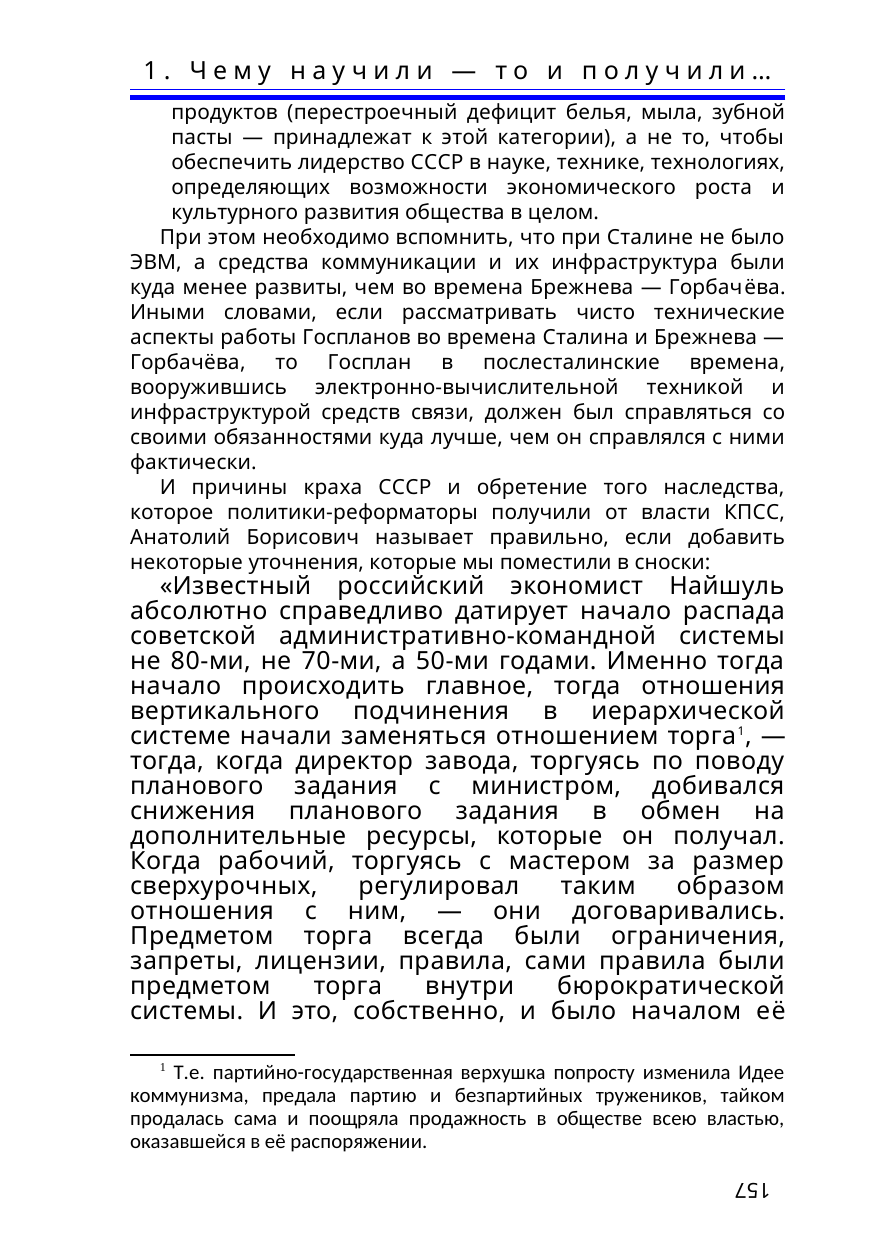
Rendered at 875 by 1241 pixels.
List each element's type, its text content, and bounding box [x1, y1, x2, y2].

text И причины краха СССР и обретение того наследства, которое политики-реформаторы получили от власти КПСС, Анатолий Борисович называет правильно, если добавить некоторые уточнения, которые мы поместили в сноски: [130, 475, 785, 575]
list продуктов (перестроечный дефицит белья, мыла, зубной пасты — принадлежат к этой категории), а не то, чтобы обеспечить лидерство СССР в науке, технике, технологиях, определяющих возможности экономического роста и культурного развития общества в целом. [171, 100, 785, 225]
text При этом необходимо вспомнить, что при Сталине не было ЭВМ, а средства коммуникации и их инфраструктура были куда менее развиты, чем во времена Брежнева — Горбачёва. Иными словами, если рассматривать чисто технические аспекты работы Госпланов во времена Сталина и Брежнева — Горбачёва, то Госплан в послесталинские времена, вооружившись электронно-вычислительной техникой и инфраструктурой средств связи, должен был справляться со своими обязанностями куда лучше, чем он справлялся с ними фактически. [130, 225, 785, 475]
text «Известный российский экономист Найшуль абсолютно справедливо датирует начало распада советской административно-командной системы не 80-ми, не 70-ми, а 50-ми годами. Именно тогда начало происходить главное, тогда отношения вертикального подчинения в иерархической системе начали заменяться отношением торга, — тогда, когда директор завода, торгуясь по поводу планового задания с министром, добивался снижения планового задания в обмен на дополнительные ресурсы, которые он получал. Когда рабочий, торгуясь с мастером за размер сверхурочных, регулировал таким образом отношения с ним, — они договаривались. Предметом торга всегда были ограничения, запреты, лицензии, правила, сами правила были предметом торга внутри бюрократической системы. И это, собственно, и было началом её [130, 575, 785, 1025]
text Т.е. партийно-государственная верхушка попросту изменила Идее коммунизма, предала партию и безпартийных тружеников, тайком продалась сама и поощряла продажность в обществе всею властью, оказавшейся в её распоряжении. [130, 1061, 785, 1153]
